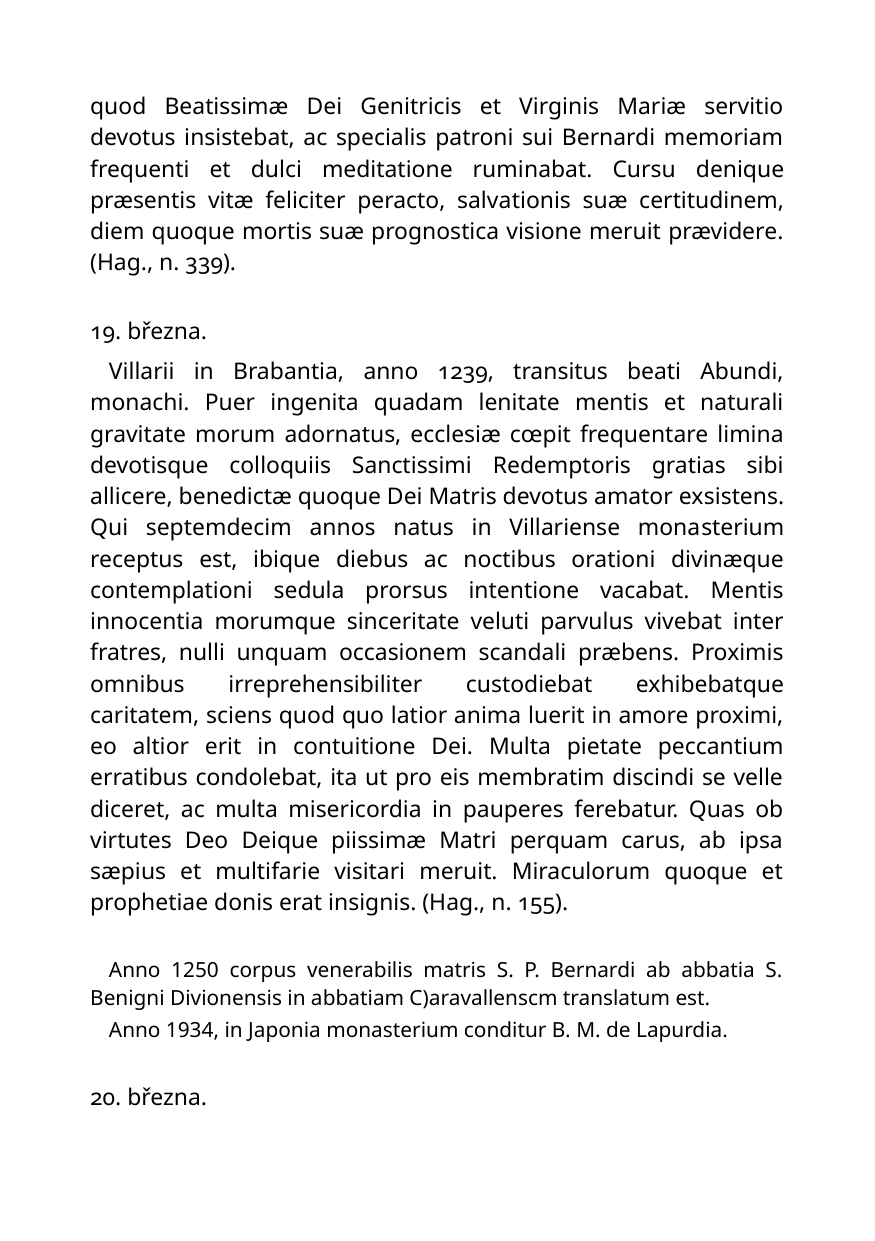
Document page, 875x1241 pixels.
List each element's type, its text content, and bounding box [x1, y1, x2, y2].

text 19. března. [90, 315, 784, 346]
text Anno 1934, in Japonia monasterium conditur B. M. de Lapurdia. [90, 1015, 784, 1043]
text 20. března. [90, 1080, 784, 1112]
text quod Beatissimæ Dei Genitricis et Virginis Mariæ servitio devotus insistebat, ac specialis patroni sui Bernardi memoriam frequenti et dulci meditatione rumi­nabat. Cursu denique præsentis vitæ feliciter peracto, salva­tionis suæ certitudinem, diem quoque mortis suæ prognostica visione meruit prævidere. (Hag., n. 339). [90, 90, 784, 277]
text Villarii in Brabantia, anno 1239, transitus beati Abundi, monachi. Puer ingenita quadam lenitate mentis et naturali gravitate morum adornatus, ecclesiæ cœpit frequentare limina devotisque colloquiis Sanctissimi Redemptoris gratias sibi allicere, benedictæ quoque Dei Matris devotus amator ex­sistens. Qui septemdecim annos natus in Villariense mona­sterium receptus est, ibique diebus ac noctibus orationi divinæque contemplationi sedula prorsus intentione vacabat. Mentis innocentia morumque sinceritate veluti parvulus vivebat inter fratres, nulli unquam occasionem scandali præbens. Proximis omnibus irreprehensibiliter custodiebat exhibebatque caritatem, sciens quod quo latior anima luerit in amore proximi, eo altior erit in contuitione Dei. Multa pietate peccantium erratibus condolebat, ita ut pro eis membratim discindi se velle diceret, ac multa misericordia in pauperes ferebatur. Quas ob virtutes Deo Deique piissimæ Matri perquam carus, ab ipsa sæpius et multifarie visitari meruit. Miraculorum quoque et prophetiae donis erat insignis. (Hag., n. 155). [90, 355, 784, 917]
text Anno 1250 corpus venerabilis matris S. P. Bernardi ab abbatia S. Benigni Divionensis in abbatiam C)aravallenscm translatum est. [90, 955, 784, 1012]
